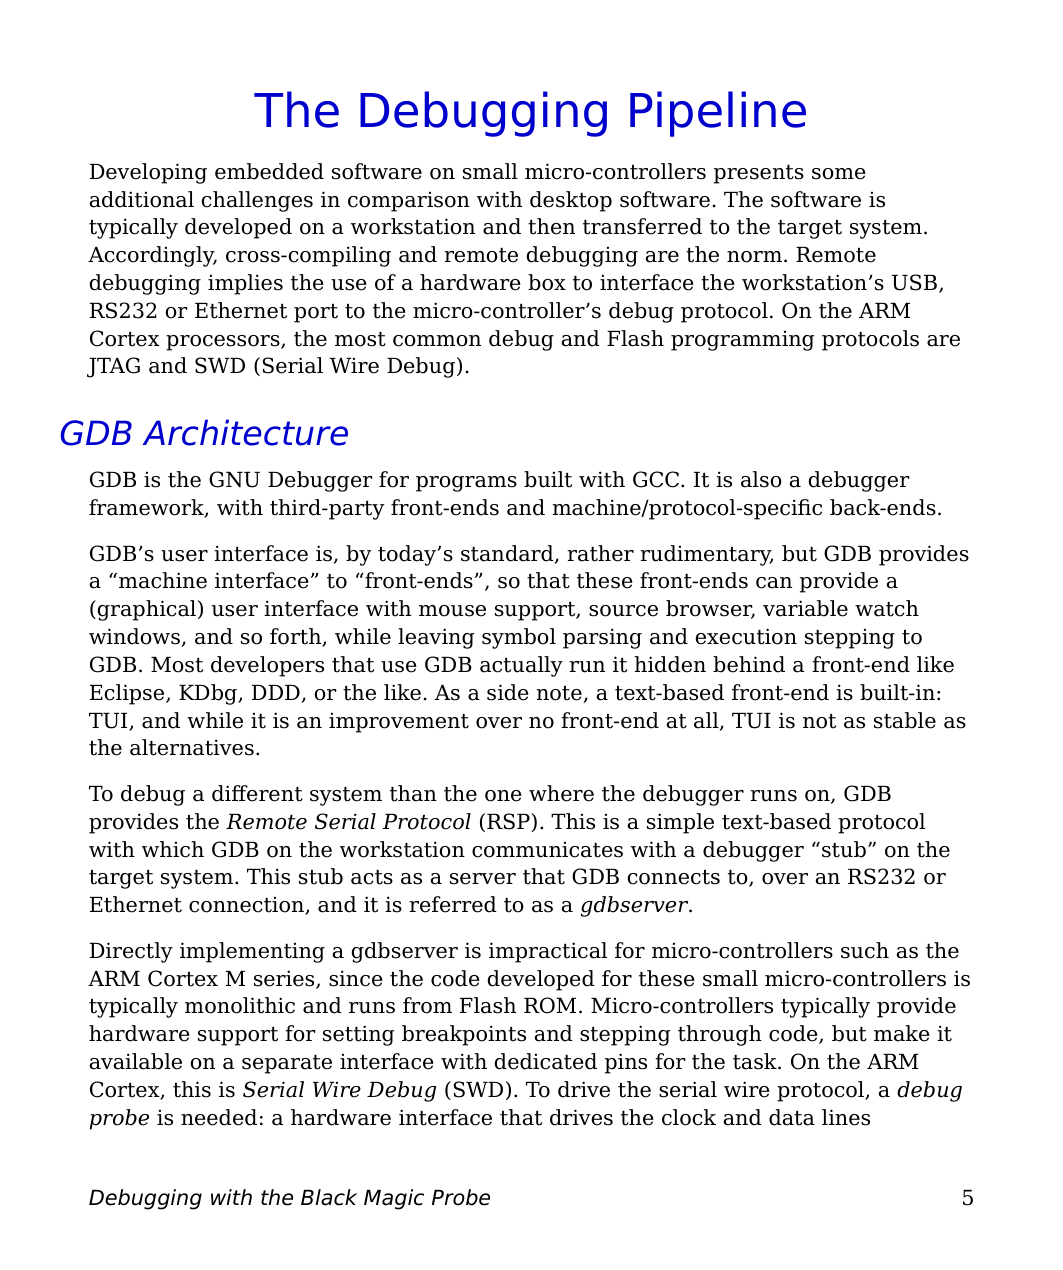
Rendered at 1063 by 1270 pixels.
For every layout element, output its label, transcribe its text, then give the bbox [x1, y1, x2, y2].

text Developing embedded software on small micro-controllers presents some additional challenges in comparison with desktop software. The software is typically developed on a workstation and then transferred to the target system. Accordingly, cross-compiling and remote debugging are the norm. Remote debugging implies the use of a hardware box to interface the workstation’s USB, RS232 or Ethernet port to the micro-controller’s debug protocol. On the ARM Cortex processors, the most common debug and Flash programming protocols are JTAG and SWD (Serial Wire Debug). [88, 160, 974, 379]
text Directly implementing a gdbserver is impractical for micro-controllers such as the ARM Cortex M series, since the code developed for these small micro-controllers is typically monolithic and runs from Flash ROM. Micro-controllers typically provide hardware support for setting breakpoints and stepping through code, but make it available on a separate interface with dedicated pins for the task. On the ARM Cortex, this is Serial Wire Debug (SWD). To drive the serial wire protocol, a debug probe is needed: a hardware interface that drives the clock and data lines [88, 939, 974, 1130]
text GDB’s user interface is, by today’s standard, rather rudimentary, but GDB provides a “machine interface” to “front-ends”, so that these front-ends can provide a (graphical) user interface with mouse support, source browser, variable watch windows, and so forth, while leaving symbol parsing and execution stepping to GDB. Most developers that use GDB actually run it hidden behind a front-end like Eclipse, KDbg, DDD, or the like. As a side note, a text-based front-end is built-in: TUI, and while it is an improvement over no front-end at all, TUI is not as stable as the alternatives. [88, 542, 974, 761]
text To debug a different system than the one where the debugger runs on, GDB provides the Remote Serial Protocol (RSP). This is a simple text-based protocol with which GDB on the workstation communicates with a debugger “stub” on the target system. This stub acts as a server that GDB connects to, over an RS232 or Ethernet connection, and it is referred to as a gdbserver. [88, 782, 974, 917]
subtitle The Debugging Pipeline [88, 84, 974, 138]
subtitle GDB Architecture [59, 415, 974, 454]
text GDB is the GNU Debugger for programs built with GCC. It is also a debugger framework, with third-party front-ends and machine/protocol-specific back-ends. [88, 468, 974, 521]
